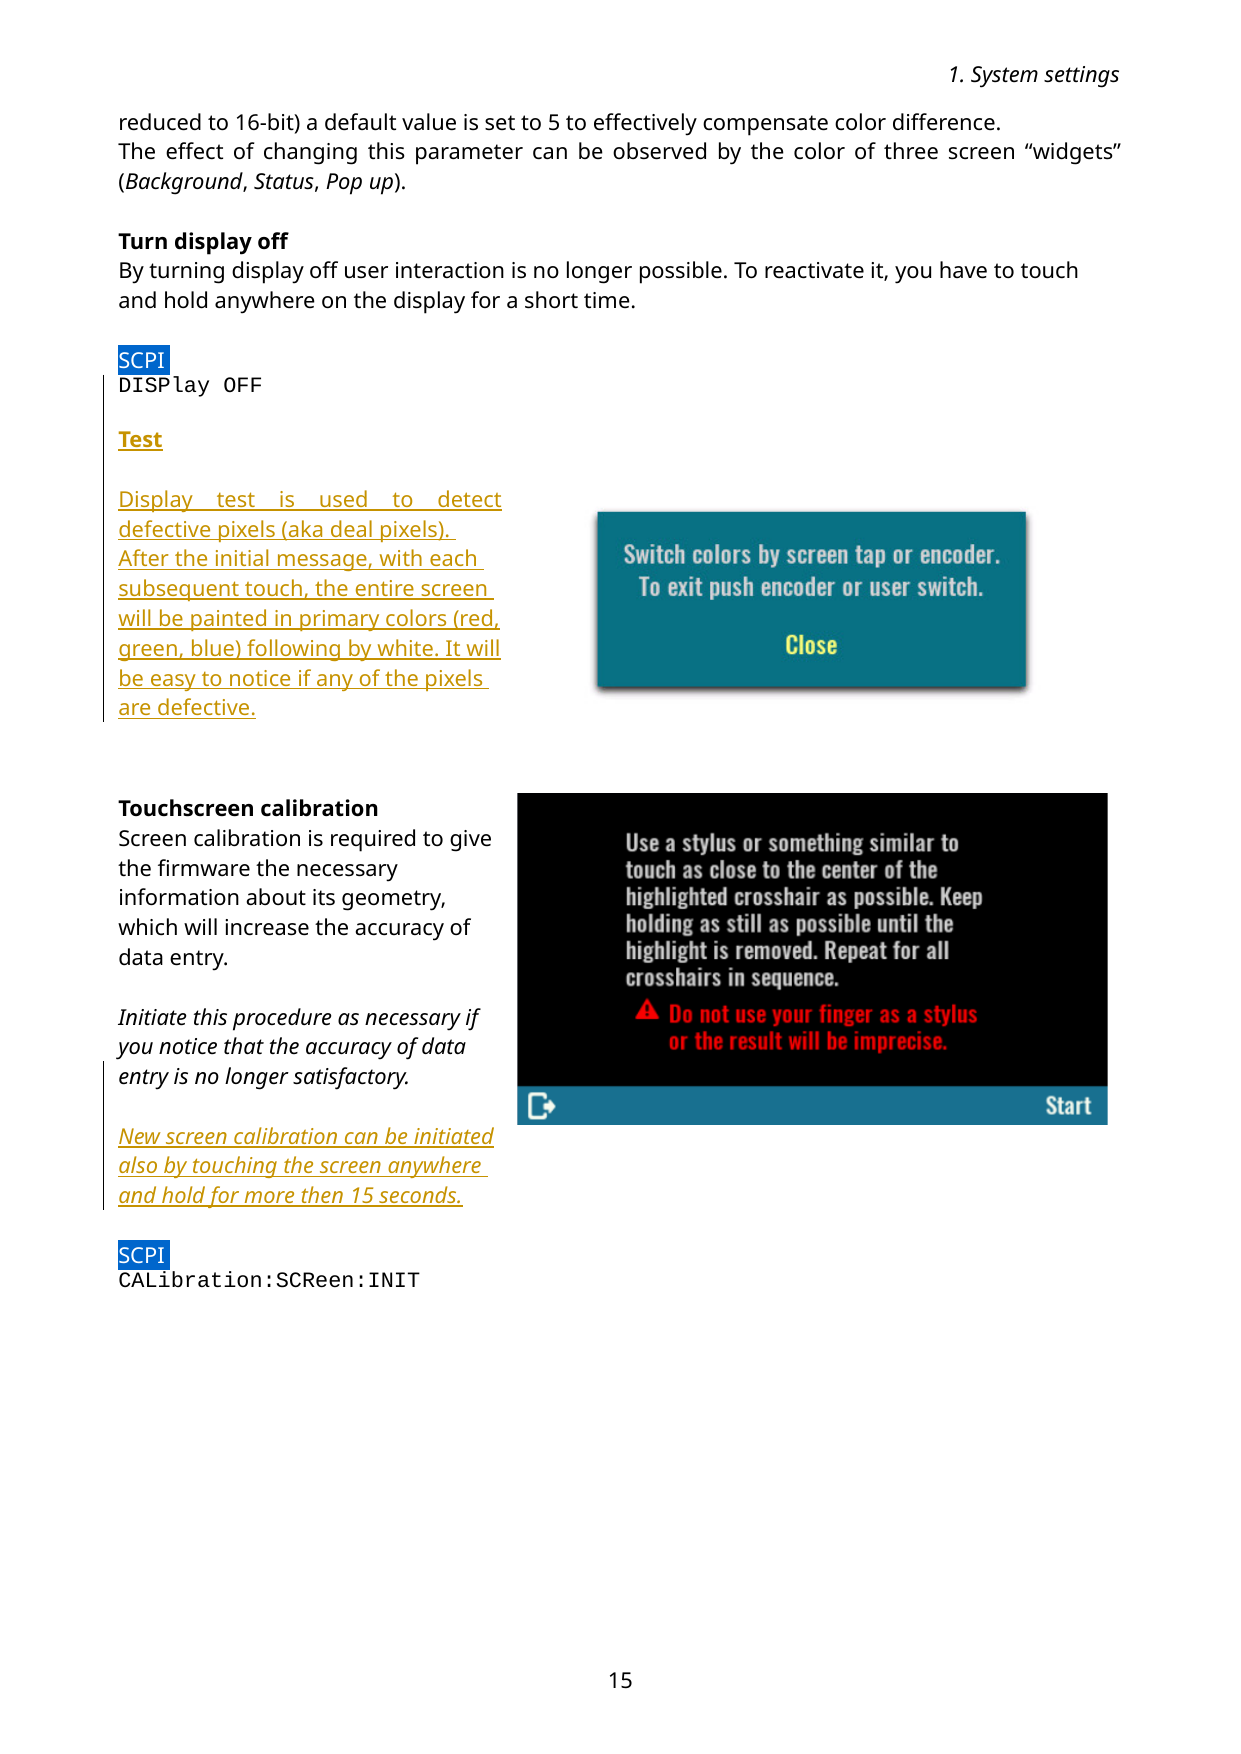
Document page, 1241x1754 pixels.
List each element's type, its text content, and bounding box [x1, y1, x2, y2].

table_cell [502, 793, 1123, 1324]
picture [517, 793, 1108, 1125]
table_cell Touchscreen calibration Screen calibration is required to give the firmware the necessary information about its geometry, which will increase the accuracy of data entry. Initiate this procedure as necessary if you notice that the accuracy of data entry is no longer satisfactory. New screen calibration can be initiated also by touching the screen anywhere and hold for more then 15 seconds. SCPI CALibration:SCReen:INIT [118, 793, 502, 1324]
table_cell reduced to 16-bit) a default value is set to 5 to effectively compensate color difference. The effect of changing this parameter can be observed by the color of three screen “widgets” (Background, Status, Pop up). [118, 107, 1123, 226]
picture [502, 424, 1123, 776]
table_cell defective pixels (aka deal pixels). After the initial message, with each subsequent touch, the entire screen will be painted in primary colors (red, green, blue) following by white. It will be easy to notice if any of the pixels are defective. [118, 511, 502, 793]
table_cell Turn display off By turning display off user interaction is no longer possible. To reactivate it, you have to touch and hold anywhere on the display for a short time. SCPI DISPlay OFF [118, 226, 1123, 424]
table_cell [502, 776, 1123, 793]
table_cell Test Display test is used to detect [118, 424, 502, 509]
